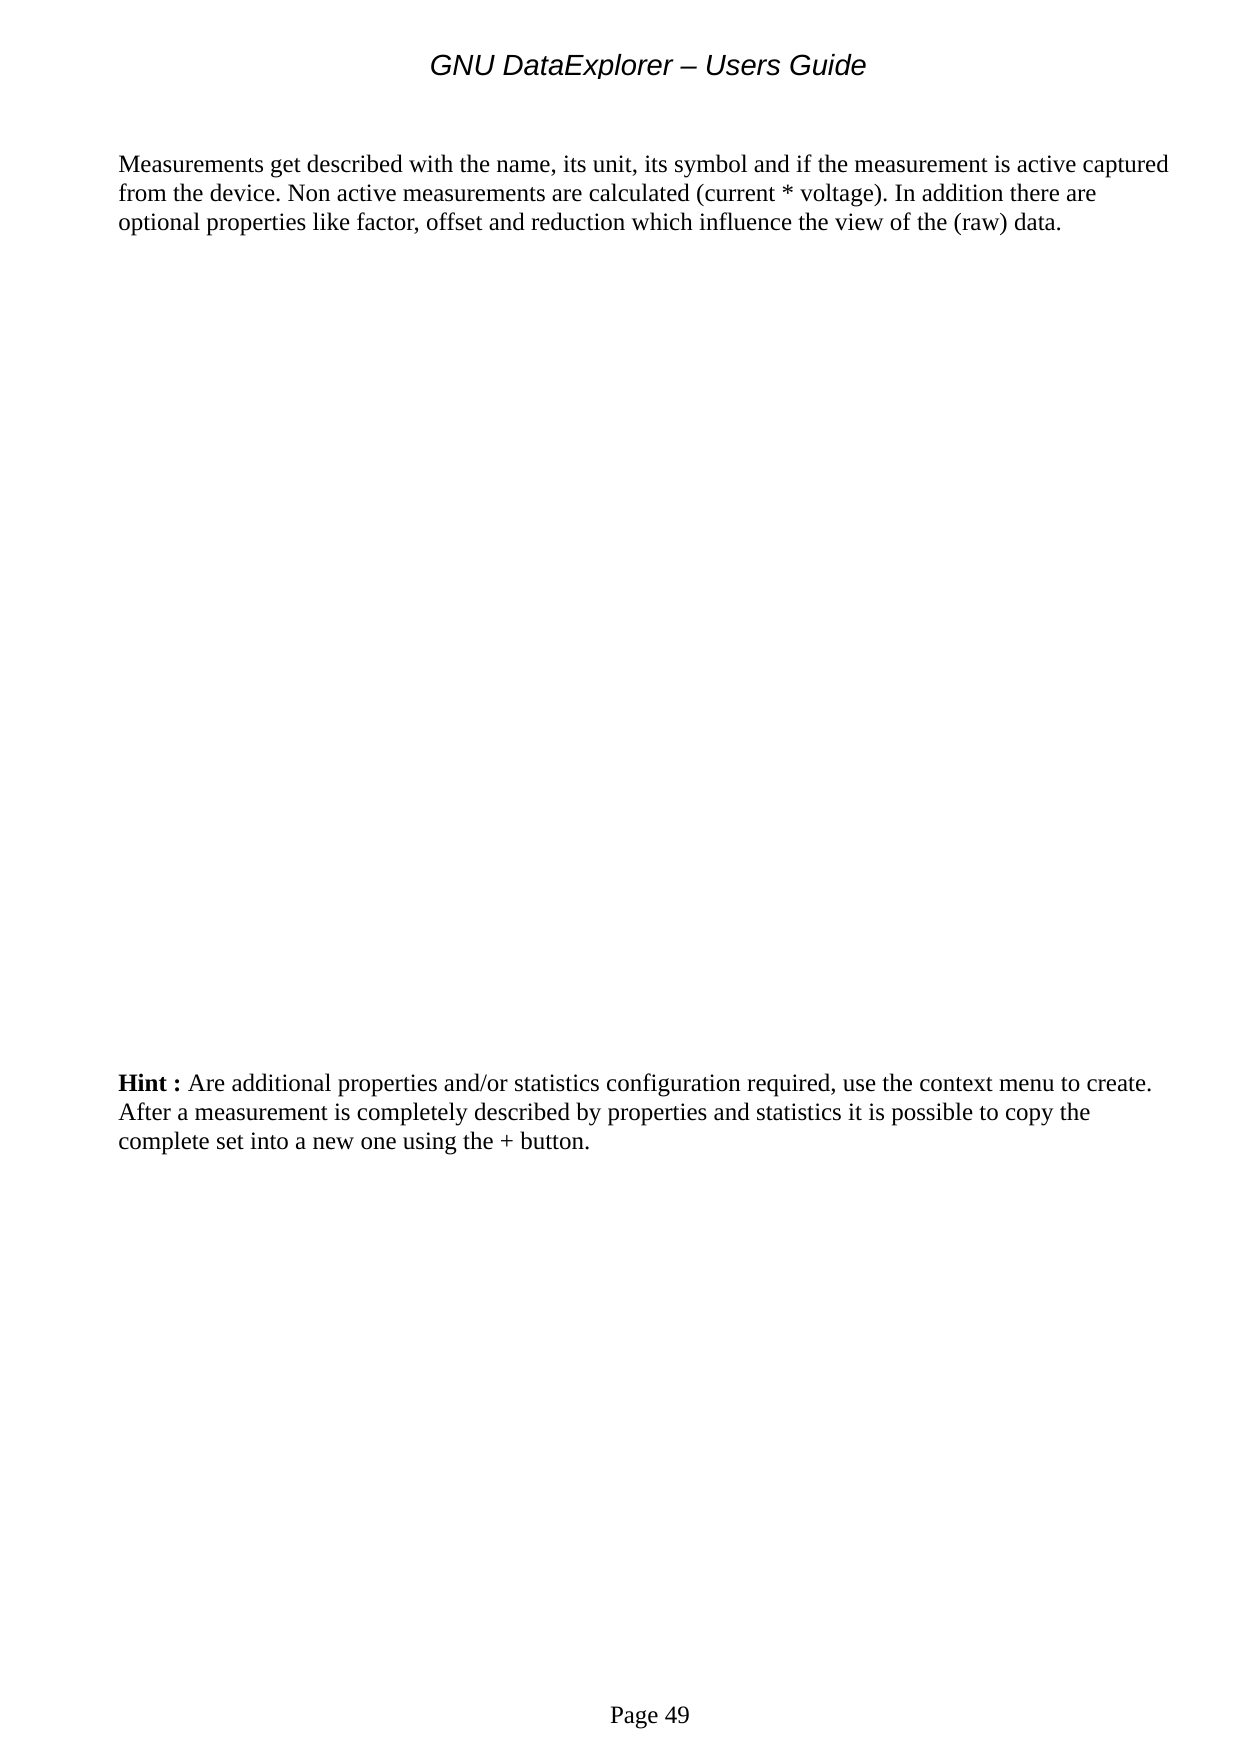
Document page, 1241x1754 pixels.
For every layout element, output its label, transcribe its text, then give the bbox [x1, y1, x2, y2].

text Hint : Are additional properties and/or statistics configuration required, use the context menu to create. After a measurement is completely described by properties and statistics it is possible to copy the complete set into a new one using the + button. [118, 248, 1181, 1212]
text Measurements get described with the name, its unit, its symbol and if the measurement is active captured from the device. Non active measurements are calculated (current * voltage). In addition there are optional properties like factor, offset and reduction which influence the view of the (raw) data. [118, 149, 1181, 235]
